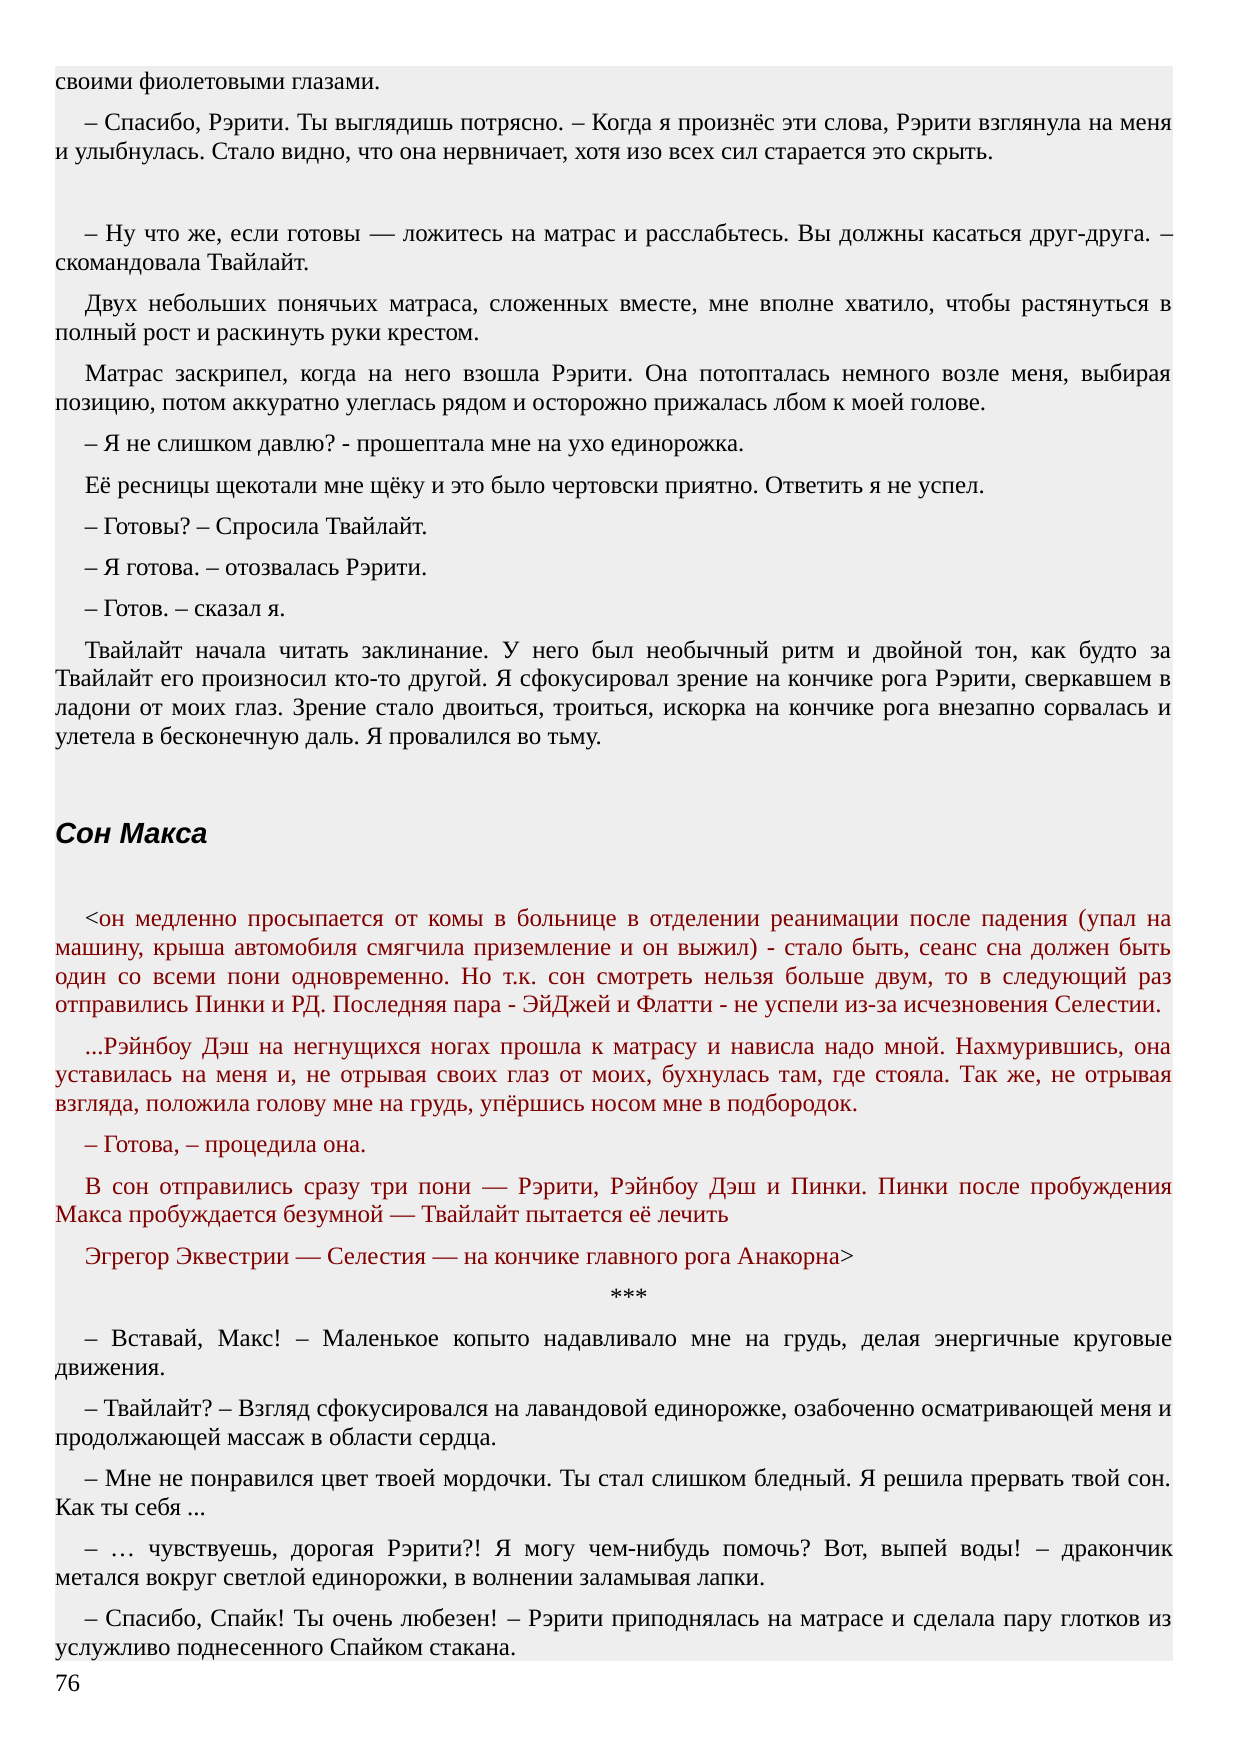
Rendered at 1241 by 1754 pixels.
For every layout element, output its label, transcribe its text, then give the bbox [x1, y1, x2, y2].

text – Ну что же, если готовы — ложитесь на матрас и расслабьтесь. Вы должны касаться друг-друга. – скомандовала Твайлайт. [55, 218, 1173, 276]
text В сон отправились сразу три пони — Рэрити, Рэйнбоу Дэш и Пинки. Пинки после пробуждения Макса пробуждается безумной — Твайлайт пытается её лечить [55, 1171, 1173, 1228]
text Двух небольших понячьих матраса, сложенных вместе, мне вполне хватило, чтобы растянуться в полный рост и раскинуть руки крестом. [55, 288, 1173, 346]
text – Я готова. – отозвалась Рэрити. [55, 552, 1173, 581]
text своими фиолетовыми глазами. [55, 66, 1173, 95]
text Матрас заскрипел, когда на него взошла Рэрити. Она потопталась немного возле меня, выбирая позицию, потом аккуратно улеглась рядом и осторожно прижалась лбом к моей голове. [55, 358, 1173, 416]
text – Спасибо, Рэрити. Ты выглядишь потрясно. – Когда я произнёс эти слова, Рэрити взглянула на меня и улыбнулась. Стало видно, что она нервничает, хотя изо всех сил старается это скрыть. [55, 107, 1173, 165]
text – Я не слишком давлю? - прошептала мне на ухо единорожка. [55, 428, 1173, 457]
text Твайлайт начала читать заклинание. У него был необычный ритм и двойной тон, как будто за Твайлайт его произносил кто-то другой. Я сфокусировал зрение на кончике рога Рэрити, сверкавшем в ладони от моих глаз. Зрение стало двоиться, троиться, искорка на кончике рога внезапно сорвалась и улетела в бесконечную даль. Я провалился во тьму. [55, 635, 1173, 750]
text – Мне не понравился цвет твоей мордочки. Ты стал слишком бледный. Я решила прервать твой сон. Как ты себя ... [55, 1463, 1173, 1521]
text – Твайлайт? – Взгляд сфокусировался на лавандовой единорожке, озабоченно осматривающей меня и продолжающей массаж в области сердца. [55, 1393, 1173, 1451]
text – Готова, – процедила она. [55, 1129, 1173, 1158]
text – Готовы? – Спросила Твайлайт. [55, 511, 1173, 540]
text – Готов. – сказал я. [55, 593, 1173, 622]
subtitle Сон Макса [55, 816, 1173, 849]
text Эгрегор Эквестрии — Селестия — на кончике главного рога Анакорна> [55, 1241, 1173, 1269]
text Её ресницы щекотали мне щёку и это было чертовски приятно. Ответить я не успел. [55, 470, 1173, 498]
text ...Рэйнбоу Дэш на негнущихся ногах прошла к матрасу и нависла надо мной. Нахмурившись, она уставилась на меня и, не отрывая своих глаз от моих, бухнулась там, где стояла. Так же, не отрывая взгляда, положила голову мне на грудь, упёршись носом мне в подбородок. [55, 1031, 1173, 1117]
text – Спасибо, Спайк! Ты очень любезен! – Рэрити приподнялась на матрасе и сделала пару глотков из услужливо поднесенного Спайком стакана. [55, 1603, 1173, 1661]
text – Вставай, Макс! – Маленькое копыто надавливало мне на грудь, делая энергичные круговые движения. [55, 1323, 1173, 1381]
text <он медленно просыпается от комы в больнице в отделении реанимации после падения (упал на машину, крыша автомобиля смягчила приземление и он выжил) - стало быть, сеанс сна должен быть один со всеми пони одновременно. Но т.к. сон смотреть нельзя больше двум, то в следующий раз отправились Пинки и РД. Последняя пара - ЭйДжей и Флатти - не успели из-за исчезновения Селестии. [55, 903, 1173, 1018]
text *** [55, 1282, 1173, 1311]
text – … чувствуешь, дорогая Рэрити?! Я могу чем-нибудь помочь? Вот, выпей воды! – дракончик метался вокруг светлой единорожки, в волнении заламывая лапки. [55, 1533, 1173, 1591]
